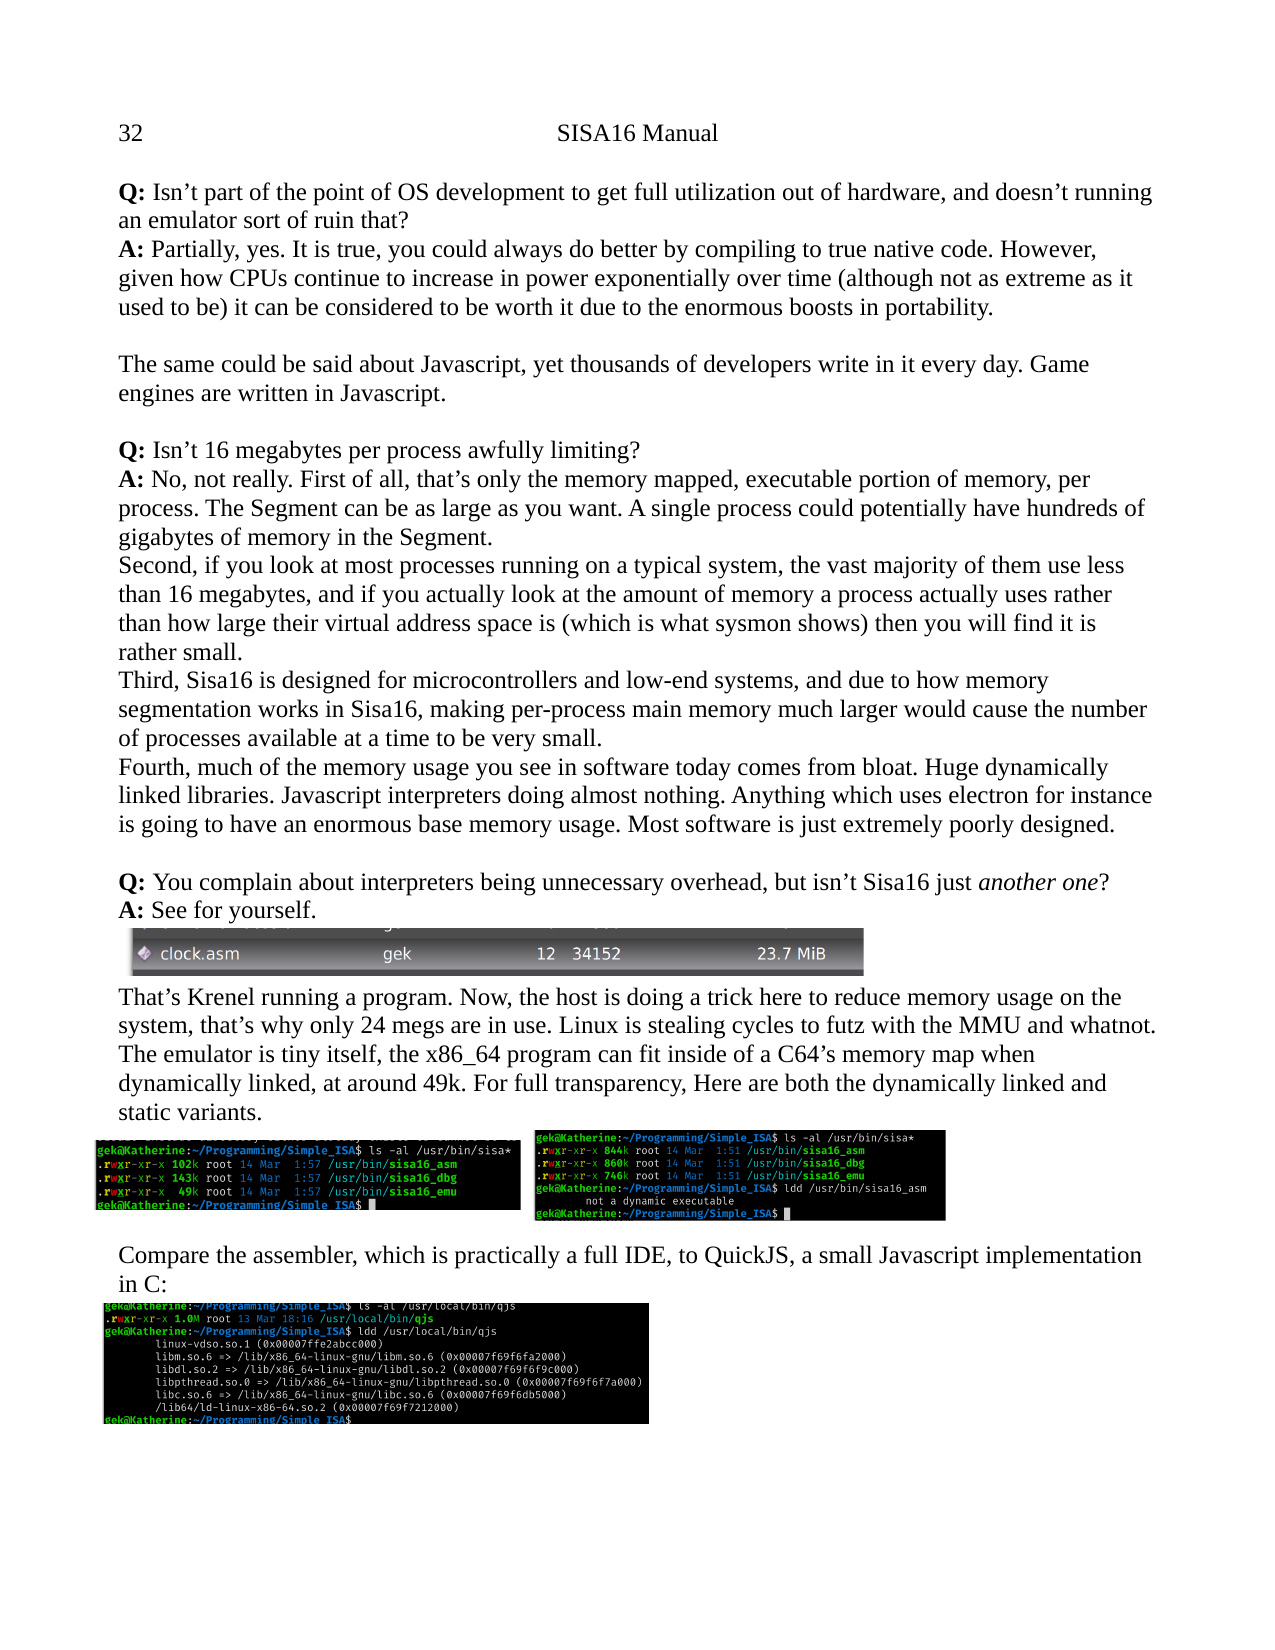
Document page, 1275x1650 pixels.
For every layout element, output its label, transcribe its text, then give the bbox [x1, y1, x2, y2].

text Q: Isn’t part of the point of OS development to get full utilization out of hardware, and doesn’t running an emulator sort of ruin that? A: Partially, yes. It is true, you could always do better by compiling to true native code. However, given how CPUs continue to increase in power exponentially over time (although not as extreme as it used to be) it can be considered to be worth it due to the enormous boosts in portability. [118, 177, 1157, 349]
text Second, if you look at most processes running on a typical system, the vast majority of them use less than 16 megabytes, and if you actually look at the amount of memory a process actually uses rather than how large their virtual address space is (which is what sysmon shows) then you will find it is rather small. Third, Sisa16 is designed for microcontrollers and low-end systems, and due to how memory segmentation works in Sisa16, making per-process main memory much larger would cause the number of processes available at a time to be very small. Fourth, much of the memory usage you see in software today comes from bloat. Huge dynamically linked libraries. Javascript interpreters doing almost nothing. Anything which uses electron for instance is going to have an enormous base memory usage. Most software is just extremely poorly designed. [118, 551, 1157, 838]
picture [110, 928, 864, 976]
text The emulator is tiny itself, the x86_64 program can fit inside of a C64’s memory map when dynamically linked, at around 49k. For full transparency, Here are both the dynamically linked and static variants. [118, 1039, 1157, 1126]
text That’s Krenel running a program. Now, the host is doing a trick here to reduce memory usage on the system, that’s why only 24 megs are in use. Linux is stealing cycles to futz with the MMU and whatnot. [118, 953, 1157, 1039]
picture [91, 1140, 521, 1210]
text Compare the assembler, which is practically a full IDE, to QuickJS, a small Javascript implementation in C: [118, 1241, 1157, 1298]
text Q: Isn’t 16 megabytes per process awfully limiting? A: No, not really. First of all, that’s only the memory mapped, executable portion of memory, per process. The Segment can be as large as you want. A single process could potentially have hundreds of gigabytes of memory in the Segment. [118, 436, 1157, 551]
text The same could be said about Javascript, yet thousands of developers write in it every day. Game engines are written in Javascript. [118, 349, 1157, 407]
picture [531, 1130, 946, 1221]
picture [102, 1303, 649, 1424]
text Q: You complain about interpreters being unnecessary overhead, but isn’t Sisa16 just another one? A: See for yourself. [118, 838, 1157, 924]
